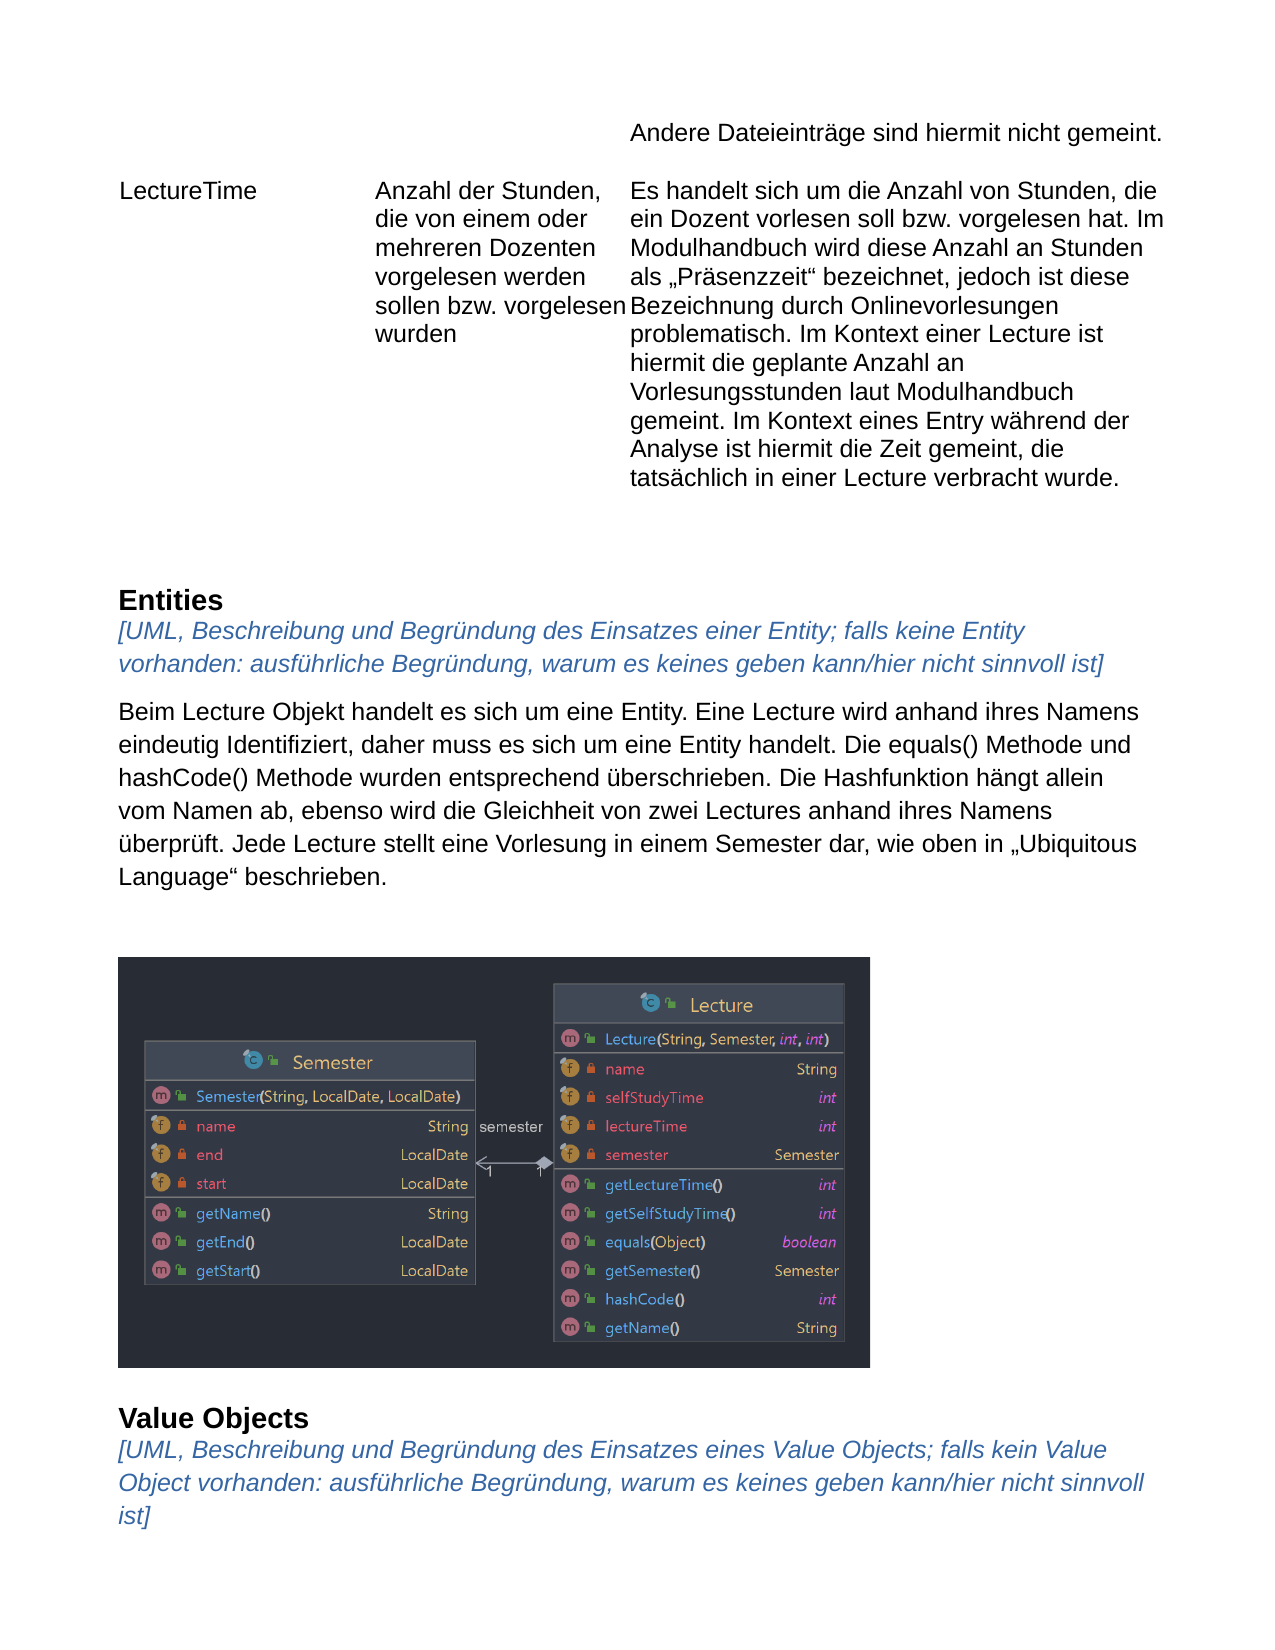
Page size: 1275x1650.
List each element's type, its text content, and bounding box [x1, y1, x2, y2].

text [UML, Beschreibung und Begründung des Einsatzes einer Entity; falls keine Entity vorhanden: ausführliche Begründung, warum es keines geben kann/hier nicht sinnvoll ist] [118, 616, 1157, 678]
table_cell Andere Dateieinträge sind hiermit nicht gemeint. [629, 118, 1166, 176]
subtitle Entities [118, 583, 1157, 616]
text [UML, Beschreibung und Begründung des Einsatzes eines Value Objects; falls kein Value Object vorhanden: ausführliche Begründung, warum es keines geben kann/hier nicht sinnvoll ist] [118, 1435, 1157, 1529]
table_cell [374, 118, 629, 176]
text Beim Lecture Objekt handelt es sich um eine Entity. Eine Lecture wird anhand ihres Namens eindeutig Identifiziert, daher muss es sich um eine Entity handelt. Die equals() Methode und hashCode() Methode wurden entsprechend überschrieben. Die Hashfunktion hängt allein vom Namen ab, ebenso wird die Gleichheit von zwei Lectures anhand ihres Namens überprüft. Jede Lecture stellt eine Vorlesung in einem Semester dar, wie oben in „Ubiquitous Language“ beschrieben. [118, 697, 1157, 891]
subtitle Value Objects [118, 1401, 1157, 1435]
table_cell Anzahl der Stunden, die von einem oder mehreren Dozenten vorgelesen werden sollen bzw. vorgelesen wurden [374, 176, 629, 521]
table_cell [118, 118, 374, 176]
table_cell Es handelt sich um die Anzahl von Stunden, die ein Dozent vorlesen soll bzw. vorgelesen hat. Im Modulhandbuch wird diese Anzahl an Stunden als „Präsenzzeit“ bezeichnet, jedoch ist diese Bezeichnung durch Onlinevorlesungen problematisch. Im Kontext einer Lecture ist hiermit die geplante Anzahl an Vorlesungsstunden laut Modulhandbuch gemeint. Im Kontext eines Entry während der Analyse ist hiermit die Zeit gemeint, die tatsächlich in einer Lecture verbracht wurde. [629, 176, 1166, 521]
table_cell LectureTime [118, 176, 374, 521]
